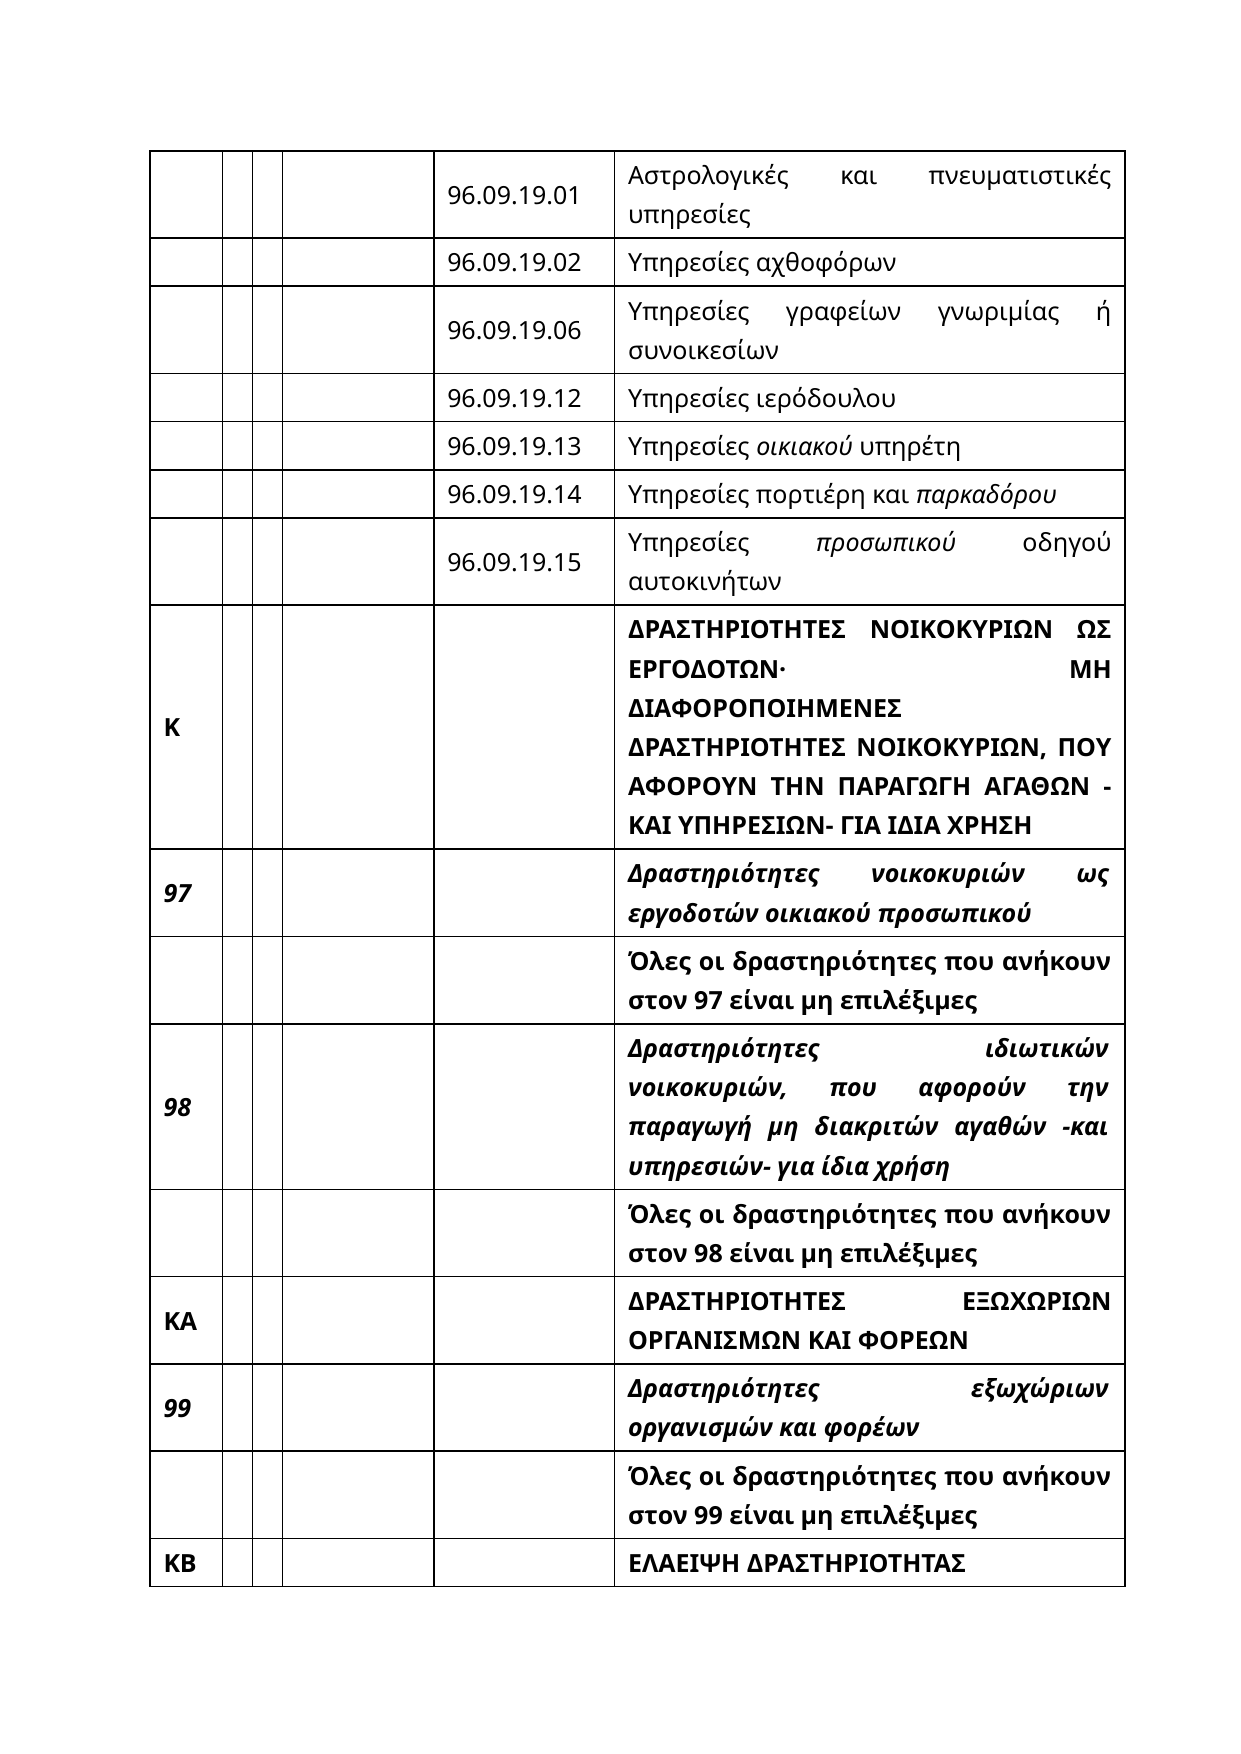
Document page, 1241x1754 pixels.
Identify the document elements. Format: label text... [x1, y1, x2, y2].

table_cell [253, 422, 282, 469]
table_cell [283, 1452, 433, 1538]
table_cell [283, 1277, 433, 1363]
table_cell [283, 152, 433, 237]
table_cell [151, 1452, 222, 1538]
table_cell Όλες οι δραστηριότητες που ανήκουν στον 97 είναι μη επιλέξιμες [615, 937, 1124, 1023]
table_cell 96.09.19.12 [435, 374, 614, 421]
table_cell ΕΛΑΕΙΨΗ ΔΡΑΣΤΗΡΙΟΤΗΤΑΣ [615, 1539, 1124, 1586]
table_cell [151, 1190, 222, 1276]
table_cell [223, 422, 252, 469]
table_cell [151, 152, 222, 237]
table_cell ΔΡΑΣΤΗΡΙΟΤΗΤΕΣ ΕΞΩΧΩΡΙΩΝ ΟΡΓΑΝΙΣΜΩΝ ΚΑΙ ΦΟΡΕΩΝ [615, 1277, 1124, 1363]
table_cell Υπηρεσίες αχθοφόρων [615, 239, 1124, 285]
table_cell Υπηρεσίες γραφείων γνωριμίας ή συνοικεσίων [615, 287, 1124, 373]
table_cell Δραστηριότητες εξωχώριων οργανισμών και φορέων [615, 1365, 1124, 1450]
table_cell [151, 937, 222, 1023]
table_cell [223, 850, 252, 936]
table_cell [223, 374, 252, 421]
table_cell [283, 937, 433, 1023]
table_cell [223, 606, 252, 848]
table_cell [435, 606, 614, 848]
table_cell [151, 239, 222, 285]
table_cell [253, 937, 282, 1023]
table_cell [283, 471, 433, 517]
table_cell [435, 850, 614, 936]
table_cell [223, 287, 252, 373]
table_cell [435, 1539, 614, 1586]
table_cell [435, 937, 614, 1023]
table_cell [151, 519, 222, 604]
table_cell [223, 1365, 252, 1450]
table_cell [283, 1365, 433, 1450]
table_cell [253, 1277, 282, 1363]
table_cell [223, 1025, 252, 1188]
table_cell Όλες οι δραστηριότητες που ανήκουν στον 99 είναι μη επιλέξιμες [615, 1452, 1124, 1538]
table_cell [253, 239, 282, 285]
table_cell 96.09.19.02 [435, 239, 614, 285]
table_cell [253, 471, 282, 517]
table_cell KB [151, 1539, 222, 1586]
table_cell Δραστηριότητες νοικοκυριών ως εργοδοτών οικιακού προσωπικού [615, 850, 1124, 936]
table_cell 96.09.19.06 [435, 287, 614, 373]
table_cell Υπηρεσίες ιερόδουλου [615, 374, 1124, 421]
table_cell [283, 1025, 433, 1188]
table_cell 96.09.19.15 [435, 519, 614, 604]
table_cell [435, 1277, 614, 1363]
table_cell [223, 152, 252, 237]
table_cell Υπηρεσίες προσωπικού οδηγού αυτοκινήτων [615, 519, 1124, 604]
table_cell [253, 1365, 282, 1450]
table_cell [253, 1539, 282, 1586]
table_cell [223, 1539, 252, 1586]
table_cell [253, 519, 282, 604]
table_cell [283, 1539, 433, 1586]
table_cell [283, 850, 433, 936]
table_cell [253, 606, 282, 848]
table_cell [223, 937, 252, 1023]
table_cell K [151, 606, 222, 848]
table_cell Δραστηριότητες ιδιωτικών νοικοκυριών, που αφορούν την παραγωγή μη διακριτών αγαθών -και υπηρεσιών- για ίδια χρήση [615, 1025, 1124, 1188]
table_cell [253, 1190, 282, 1276]
table_cell [253, 152, 282, 237]
table_cell [253, 374, 282, 421]
table_cell [283, 422, 433, 469]
table_cell Υπηρεσίες οικιακού υπηρέτη [615, 422, 1124, 469]
table_cell [253, 1025, 282, 1188]
table_cell [151, 471, 222, 517]
table_cell [435, 1190, 614, 1276]
table_cell [223, 519, 252, 604]
table_cell [151, 287, 222, 373]
table_cell [151, 374, 222, 421]
table_cell [223, 239, 252, 285]
table_cell [151, 422, 222, 469]
table_cell 96.09.19.13 [435, 422, 614, 469]
table_cell [283, 287, 433, 373]
table_cell [283, 606, 433, 848]
table_cell [283, 1190, 433, 1276]
table_cell [283, 519, 433, 604]
table_cell Αστρολογικές και πνευματιστικές υπηρεσίες [615, 152, 1124, 237]
table_cell KA [151, 1277, 222, 1363]
table_cell [435, 1452, 614, 1538]
table_cell [253, 287, 282, 373]
table_cell [283, 239, 433, 285]
table_cell [223, 1190, 252, 1276]
table_cell ΔΡΑΣΤΗΡΙΟΤΗΤΕΣ ΝΟΙΚΟΚΥΡΙΩΝ ΩΣ ΕΡΓΟΔΟΤΩΝ· ΜΗ ΔΙΑΦΟΡΟΠΟΙΗΜΕΝΕΣ ΔΡΑΣΤΗΡΙΟΤΗΤΕΣ ΝΟΙΚΟΚΥΡΙΩΝ, ΠΟΥ ΑΦΟΡΟΥΝ ΤΗΝ ΠΑΡΑΓΩΓΗ ΑΓΑΘΩΝ -ΚΑΙ ΥΠΗΡΕΣΙΩΝ- ΓΙΑ ΙΔΙΑ ΧΡΗΣΗ [615, 606, 1124, 848]
table_cell [435, 1025, 614, 1188]
table_cell 99 [151, 1365, 222, 1450]
table_cell [253, 1452, 282, 1538]
table_cell 97 [151, 850, 222, 936]
table_cell [223, 1277, 252, 1363]
table_cell Υπηρεσίες πορτιέρη και παρκαδόρου [615, 471, 1124, 517]
table_cell [435, 1365, 614, 1450]
table_cell [223, 1452, 252, 1538]
table_cell [283, 374, 433, 421]
table_cell 96.09.19.01 [435, 152, 614, 237]
table_cell 98 [151, 1025, 222, 1188]
table_cell [253, 850, 282, 936]
table_cell Όλες οι δραστηριότητες που ανήκουν στον 98 είναι μη επιλέξιμες [615, 1190, 1124, 1276]
table_cell 96.09.19.14 [435, 471, 614, 517]
table_cell [223, 471, 252, 517]
